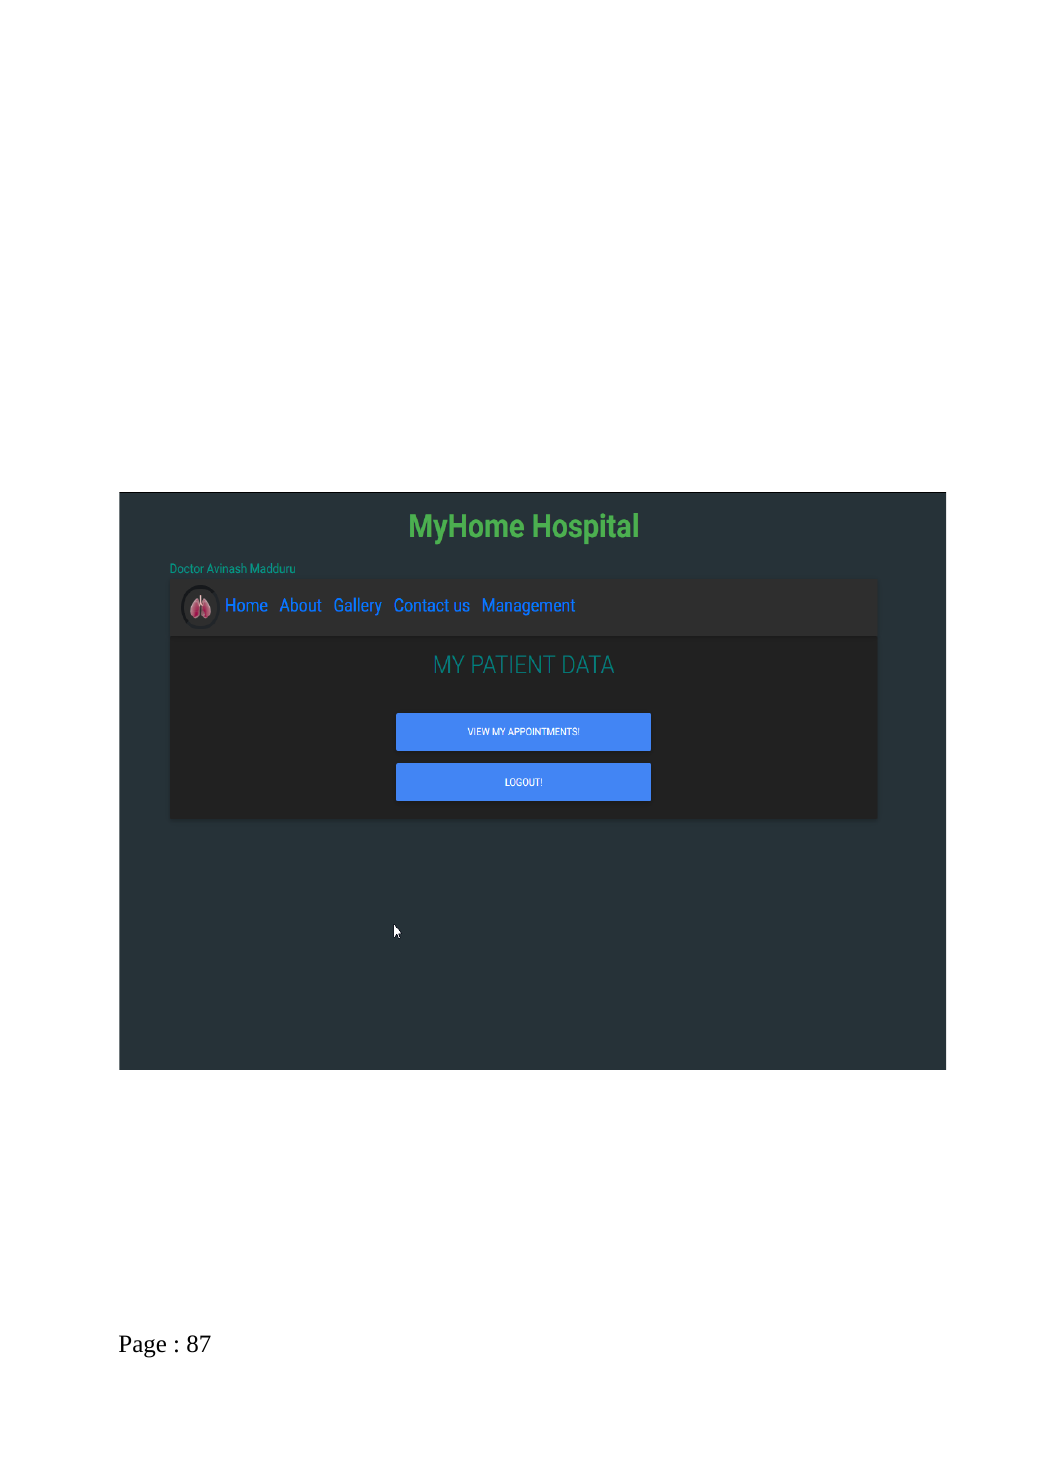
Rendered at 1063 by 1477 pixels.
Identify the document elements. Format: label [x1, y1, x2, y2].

picture [119, 492, 947, 1070]
